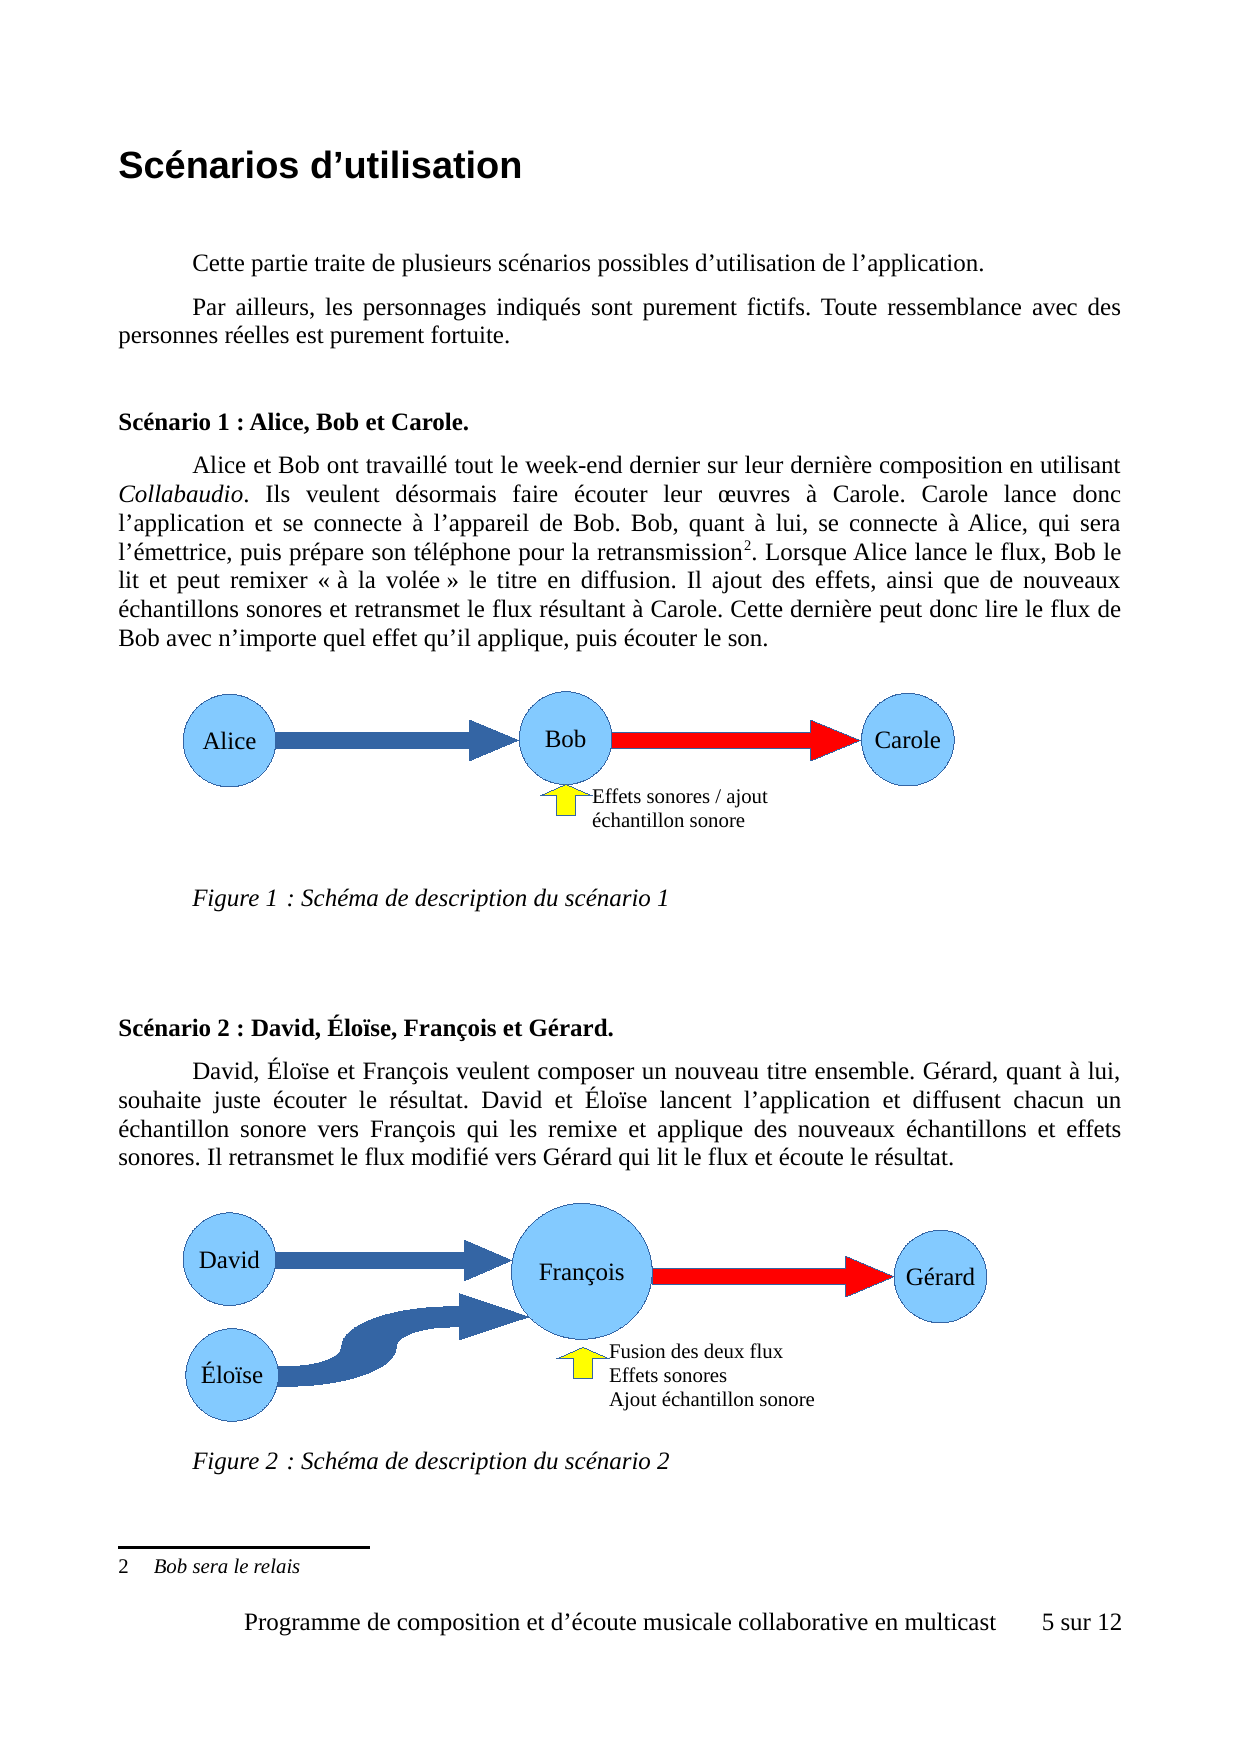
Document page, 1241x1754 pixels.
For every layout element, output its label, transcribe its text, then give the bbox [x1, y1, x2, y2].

text Par ailleurs, les personnages indiqués sont purement fictifs. Toute ressemblance avec des personnes réelles est purement fortuite. [118, 292, 1122, 349]
text Cette partie traite de plusieurs scénarios possibles d’utilisation de l’application. [118, 248, 1122, 277]
text Figure 2 : Schéma de description du scénario 2 [118, 1446, 1122, 1474]
text David, Éloïse et François veulent composer un nouveau titre ensemble. Gérard, quant à lui, souhaite juste écouter le résultat. David et Éloïse lancent l’application et diffusent chacun un échantillon sonore vers François qui les remixe et applique des nouveaux échantillons et effets sonores. Il retransmet le flux modifié vers Gérard qui lit le flux et écoute le résultat. [118, 1056, 1122, 1171]
text Scénario 1 : Alice, Bob et Carole. [118, 407, 1122, 436]
text Bob sera le relais [118, 1553, 1122, 1578]
text Alice et Bob ont travaillé tout le week-end dernier sur leur dernière composition en utilisant Collabaudio. Ils veulent désormais faire écouter leur œuvres à Carole. Carole lance donc l’application et se connecte à l’appareil de Bob. Bob, quant à lui, se connecte à Alice, qui sera l’émettrice, puis prépare son téléphone pour la retransmission. Lorsque Alice lance le flux, Bob le lit et peut remixer « à la volée » le titre en diffusion. Il ajout des effets, ainsi que de nouveaux échantillons sonores et retransmet le flux résultant à Carole. Cette dernière peut donc lire le flux de Bob avec n’importe quel effet qu’il applique, puis écouter le son. [118, 450, 1122, 652]
subtitle Scénarios d’utilisation [118, 143, 1122, 187]
text Scénario 2 : David, Éloïse, François et Gérard. [118, 1013, 1122, 1042]
text Figure 1 : Schéma de description du scénario 1 [118, 883, 1122, 912]
